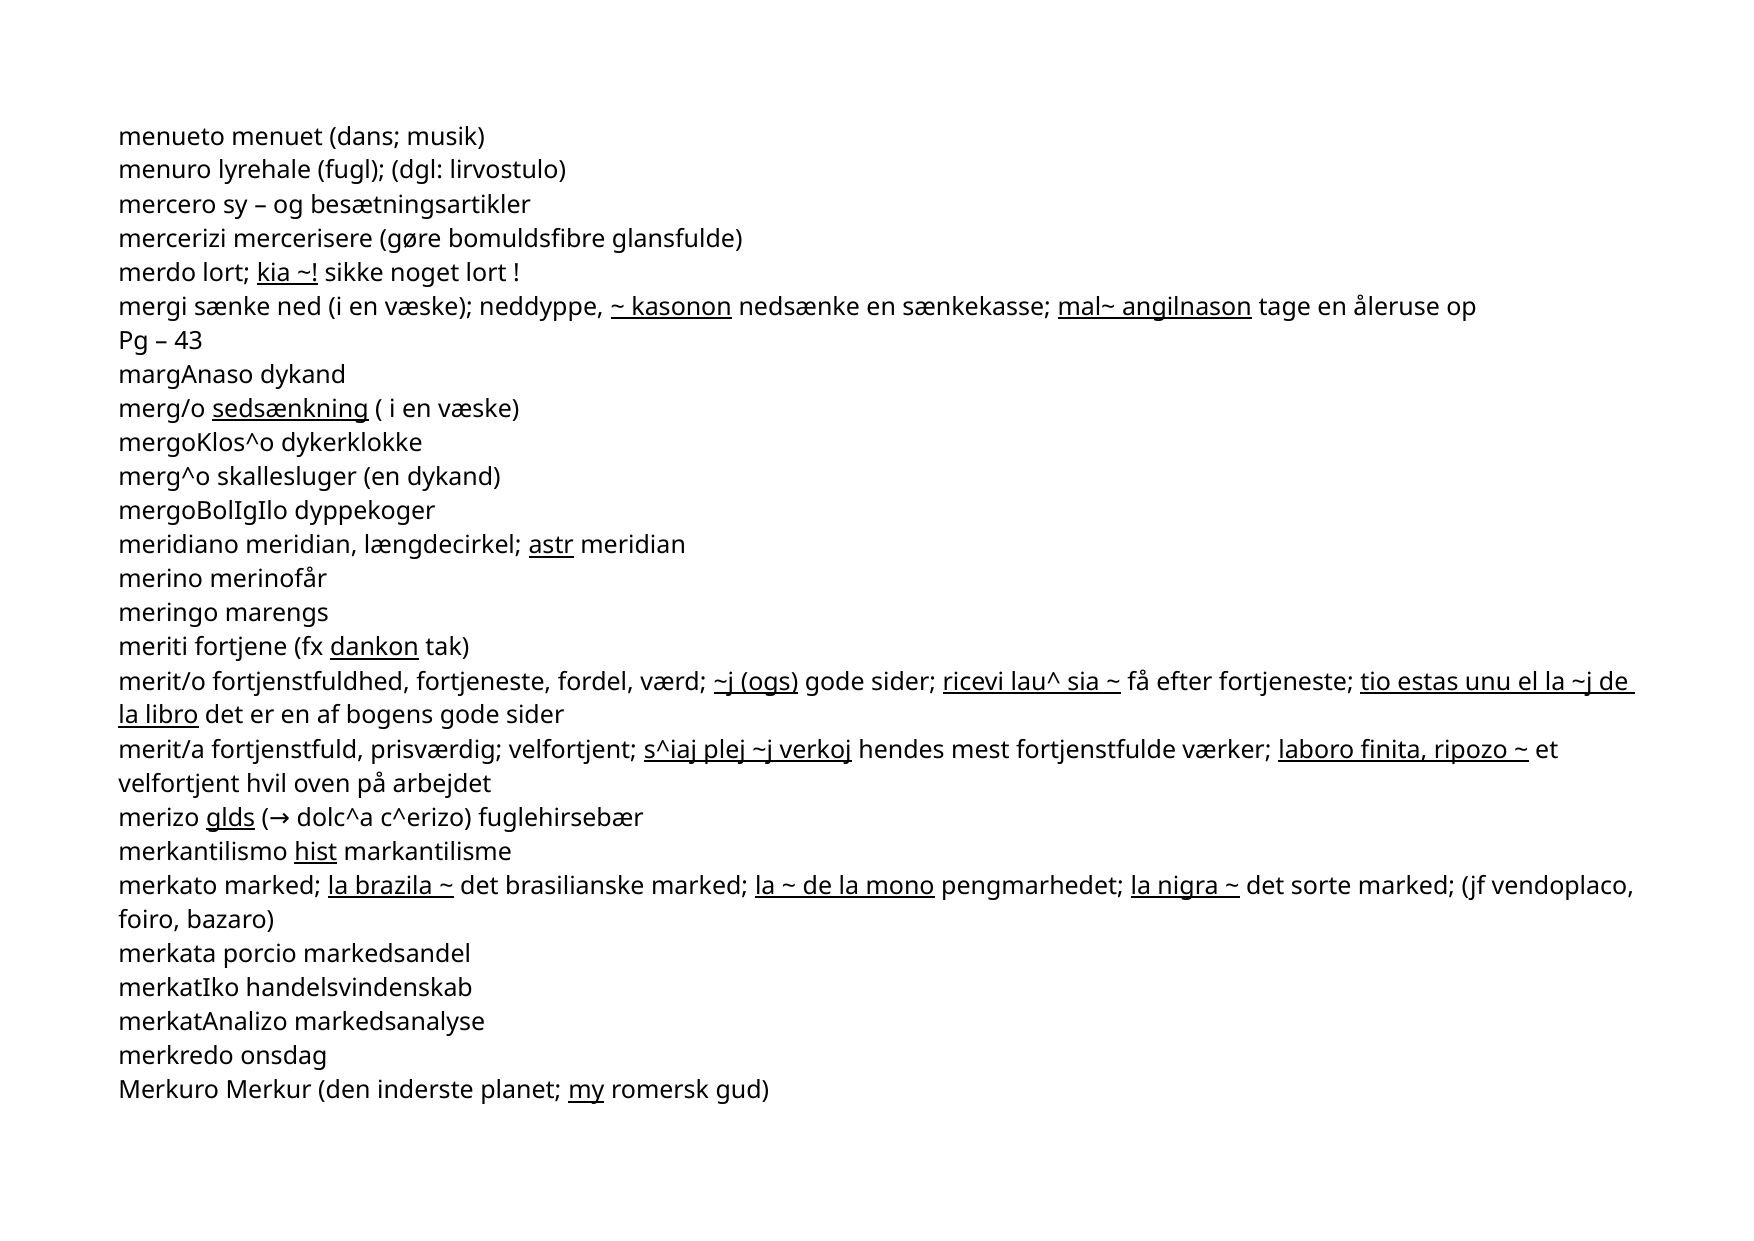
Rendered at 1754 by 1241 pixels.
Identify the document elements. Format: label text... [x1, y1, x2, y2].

text menuro lyrehale (fugl); (dgl: lirvostulo) [118, 152, 1636, 186]
text menueto menuet (dans; musik) [118, 118, 1636, 152]
text merg^o skallesluger (en dykand) [118, 459, 1636, 493]
text merkredo onsdag [118, 1038, 1636, 1072]
text mergoKlos^o dykerklokke [118, 425, 1636, 459]
text merizo glds (→ dolc^a c^erizo) fuglehirsebær [118, 799, 1636, 833]
text merkato marked; la brazila ~ det brasilianske marked; la ~ de la mono pengmarhedet; la nigra ~ det sorte marked; (jf vendoplaco, foiro, bazaro) [118, 867, 1636, 936]
text mercerizi mercerisere (gøre bomuldsfibre glansfulde) [118, 220, 1636, 254]
text merino merinofår [118, 561, 1636, 595]
text mercero sy – og besætningsartikler [118, 186, 1636, 220]
text merkantilismo hist markantilisme [118, 833, 1636, 867]
text mergi sænke ned (i en væske); neddyppe, ~ kasonon nedsænke en sænkekasse; mal~ angilnason tage en åleruse op [118, 288, 1636, 322]
text meringo marengs [118, 595, 1636, 629]
text merit/o fortjenstfuldhed, fortjeneste, fordel, værd; ~j (ogs) gode sider; ricevi lau^ sia ~ få efter fortjeneste; tio estas unu el la ~j de la libro det er en af bogens gode sider [118, 663, 1636, 731]
text merit/a fortjenstfuld, prisværdig; velfortjent; s^iaj plej ~j verkoj hendes mest fortjenstfulde værker; laboro finita, ripozo ~ et velfortjent hvil oven på arbejdet [118, 731, 1636, 799]
text merkata porcio markedsandel [118, 936, 1636, 970]
text meridiano meridian, længdecirkel; astr meridian [118, 527, 1636, 561]
text Pg – 43 [118, 322, 1636, 357]
text merkatIko handelsvindenskab [118, 970, 1636, 1004]
text meriti fortjene (fx dankon tak) [118, 629, 1636, 663]
text merkatAnalizo markedsanalyse [118, 1004, 1636, 1038]
text margAnaso dykand [118, 357, 1636, 391]
text merdo lort; kia ~! sikke noget lort ! [118, 254, 1636, 288]
text Merkuro Merkur (den inderste planet; my romersk gud) [118, 1072, 1636, 1106]
text merg/o sedsænkning ( i en væske) [118, 391, 1636, 425]
text mergoBolIgIlo dyppekoger [118, 493, 1636, 527]
